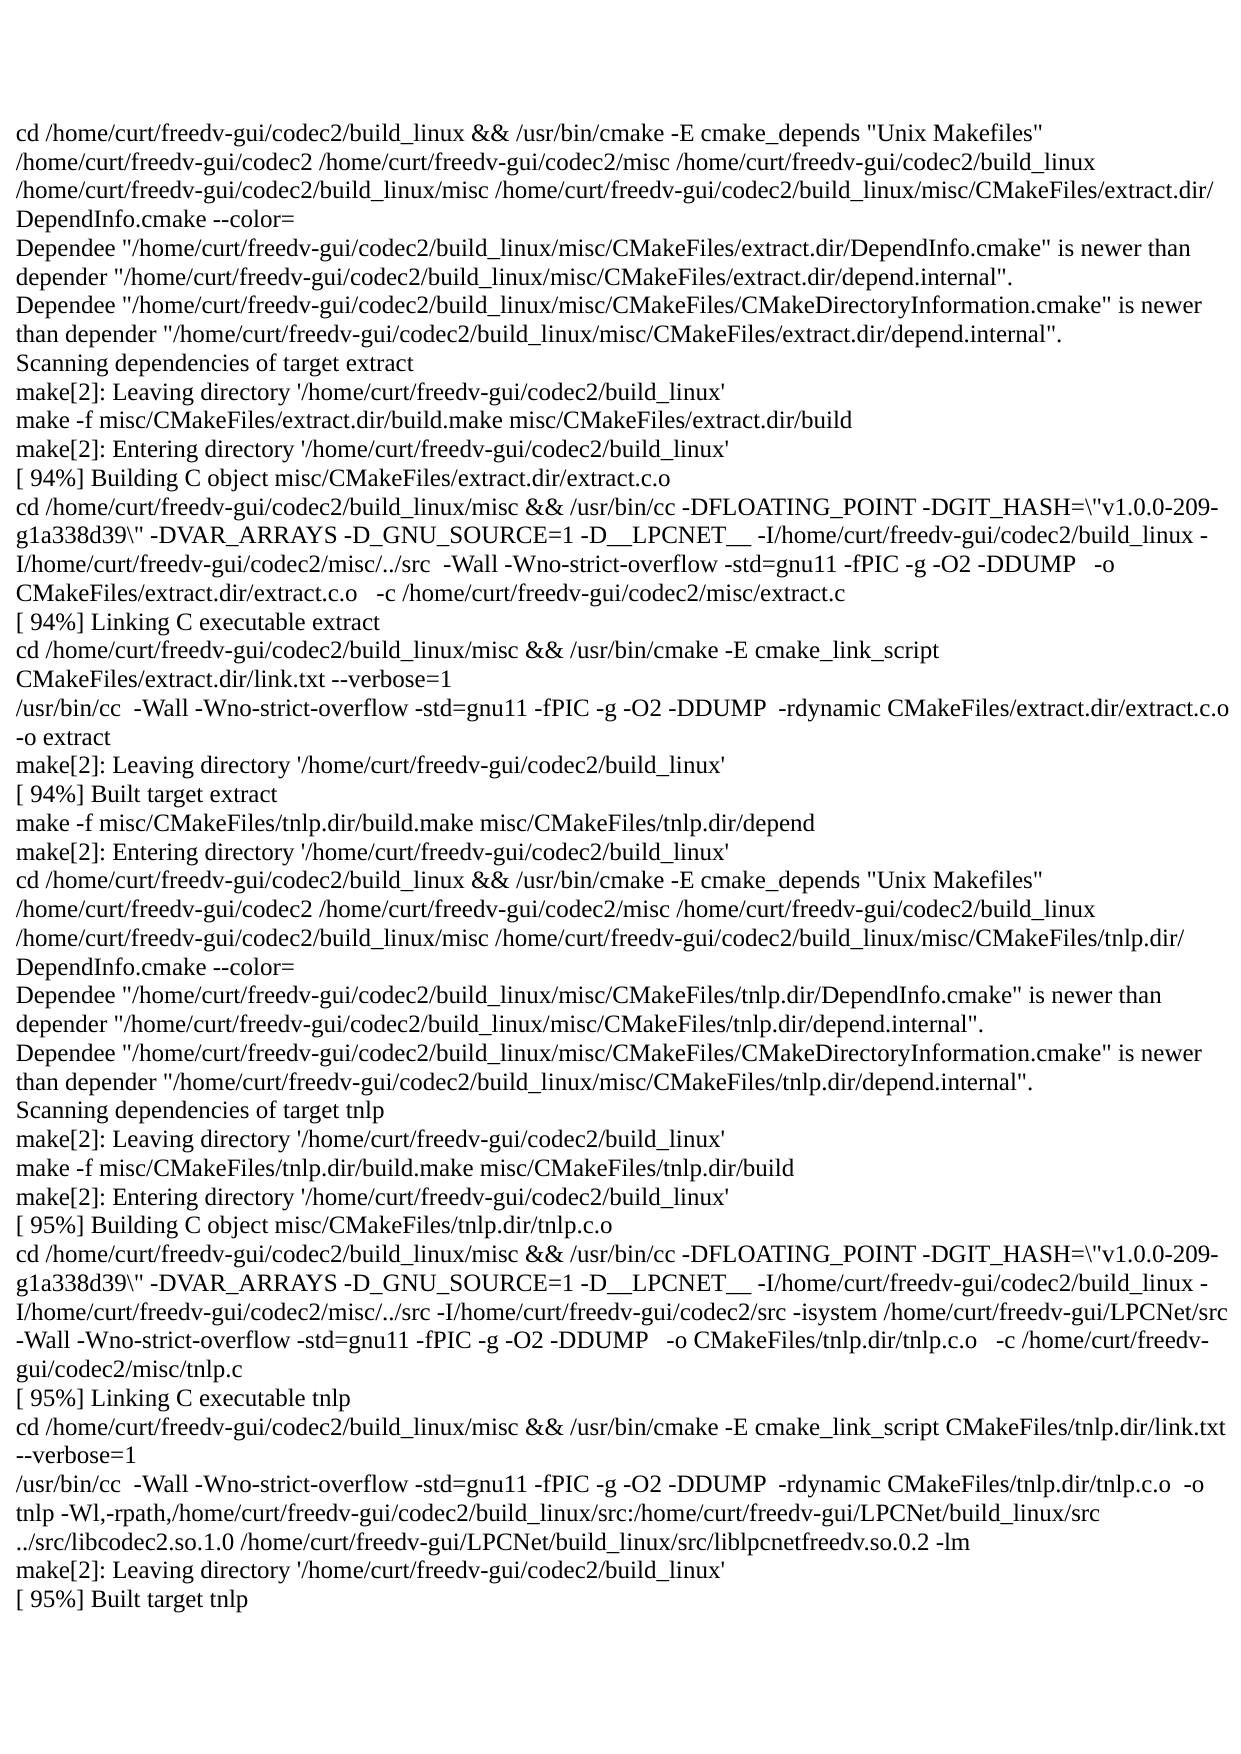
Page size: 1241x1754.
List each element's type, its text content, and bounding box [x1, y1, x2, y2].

text cd /home/curt/freedv-gui/codec2/build_linux && /usr/bin/cmake -E cmake_depends "Unix Makefiles" /home/curt/freedv-gui/codec2 /home/curt/freedv-gui/codec2/misc /home/curt/freedv-gui/codec2/build_linux /home/curt/freedv-gui/codec2/build_linux/misc /home/curt/freedv-gui/codec2/build_linux/misc/CMakeFiles/tnlp.dir/DependInfo.cmake --color= [16, 866, 1234, 981]
text make[2]: Leaving directory '/home/curt/freedv-gui/codec2/build_linux' [16, 1124, 1234, 1153]
text make -f misc/CMakeFiles/tnlp.dir/build.make misc/CMakeFiles/tnlp.dir/depend [16, 808, 1234, 837]
text cd /home/curt/freedv-gui/codec2/build_linux/misc && /usr/bin/cmake -E cmake_link_script CMakeFiles/tnlp.dir/link.txt --verbose=1 [16, 1412, 1234, 1469]
text make[2]: Entering directory '/home/curt/freedv-gui/codec2/build_linux' [16, 837, 1234, 866]
text cd /home/curt/freedv-gui/codec2/build_linux/misc && /usr/bin/cc -DFLOATING_POINT -DGIT_HASH=\"v1.0.0-209-g1a338d39\" -DVAR_ARRAYS -D_GNU_SOURCE=1 -D__LPCNET__ -I/home/curt/freedv-gui/codec2/build_linux -I/home/curt/freedv-gui/codec2/misc/../src -Wall -Wno-strict-overflow -std=gnu11 -fPIC -g -O2 -DDUMP -o CMakeFiles/extract.dir/extract.c.o -c /home/curt/freedv-gui/codec2/misc/extract.c [16, 492, 1234, 607]
text cd /home/curt/freedv-gui/codec2/build_linux && /usr/bin/cmake -E cmake_depends "Unix Makefiles" /home/curt/freedv-gui/codec2 /home/curt/freedv-gui/codec2/misc /home/curt/freedv-gui/codec2/build_linux /home/curt/freedv-gui/codec2/build_linux/misc /home/curt/freedv-gui/codec2/build_linux/misc/CMakeFiles/extract.dir/DependInfo.cmake --color= [16, 118, 1234, 233]
text make -f misc/CMakeFiles/tnlp.dir/build.make misc/CMakeFiles/tnlp.dir/build [16, 1153, 1234, 1182]
text /usr/bin/cc -Wall -Wno-strict-overflow -std=gnu11 -fPIC -g -O2 -DDUMP -rdynamic CMakeFiles/tnlp.dir/tnlp.c.o -o tnlp -Wl,-rpath,/home/curt/freedv-gui/codec2/build_linux/src:/home/curt/freedv-gui/LPCNet/build_linux/src ../src/libcodec2.so.1.0 /home/curt/freedv-gui/LPCNet/build_linux/src/liblpcnetfreedv.so.0.2 -lm [16, 1469, 1234, 1556]
text Dependee "/home/curt/freedv-gui/codec2/build_linux/misc/CMakeFiles/CMakeDirectoryInformation.cmake" is newer than depender "/home/curt/freedv-gui/codec2/build_linux/misc/CMakeFiles/tnlp.dir/depend.internal". [16, 1038, 1234, 1096]
text make[2]: Leaving directory '/home/curt/freedv-gui/codec2/build_linux' [16, 1556, 1234, 1584]
text cd /home/curt/freedv-gui/codec2/build_linux/misc && /usr/bin/cmake -E cmake_link_script CMakeFiles/extract.dir/link.txt --verbose=1 [16, 636, 1234, 693]
text make[2]: Entering directory '/home/curt/freedv-gui/codec2/build_linux' [16, 1182, 1234, 1211]
text [ 95%] Linking C executable tnlp [16, 1383, 1234, 1412]
text Dependee "/home/curt/freedv-gui/codec2/build_linux/misc/CMakeFiles/CMakeDirectoryInformation.cmake" is newer than depender "/home/curt/freedv-gui/codec2/build_linux/misc/CMakeFiles/extract.dir/depend.internal". [16, 291, 1234, 348]
text Scanning dependencies of target extract [16, 348, 1234, 377]
text [ 94%] Building C object misc/CMakeFiles/extract.dir/extract.c.o [16, 463, 1234, 492]
text Scanning dependencies of target tnlp [16, 1096, 1234, 1124]
text [ 95%] Building C object misc/CMakeFiles/tnlp.dir/tnlp.c.o [16, 1211, 1234, 1239]
text make -f misc/CMakeFiles/extract.dir/build.make misc/CMakeFiles/extract.dir/build [16, 406, 1234, 434]
text Dependee "/home/curt/freedv-gui/codec2/build_linux/misc/CMakeFiles/extract.dir/DependInfo.cmake" is newer than depender "/home/curt/freedv-gui/codec2/build_linux/misc/CMakeFiles/extract.dir/depend.internal". [16, 233, 1234, 291]
text /usr/bin/cc -Wall -Wno-strict-overflow -std=gnu11 -fPIC -g -O2 -DDUMP -rdynamic CMakeFiles/extract.dir/extract.c.o -o extract [16, 693, 1234, 751]
text make[2]: Entering directory '/home/curt/freedv-gui/codec2/build_linux' [16, 434, 1234, 463]
text [ 94%] Built target extract [16, 779, 1234, 808]
text make[2]: Leaving directory '/home/curt/freedv-gui/codec2/build_linux' [16, 377, 1234, 406]
text [ 94%] Linking C executable extract [16, 607, 1234, 636]
text Dependee "/home/curt/freedv-gui/codec2/build_linux/misc/CMakeFiles/tnlp.dir/DependInfo.cmake" is newer than depender "/home/curt/freedv-gui/codec2/build_linux/misc/CMakeFiles/tnlp.dir/depend.internal". [16, 981, 1234, 1038]
text make[2]: Leaving directory '/home/curt/freedv-gui/codec2/build_linux' [16, 751, 1234, 779]
text cd /home/curt/freedv-gui/codec2/build_linux/misc && /usr/bin/cc -DFLOATING_POINT -DGIT_HASH=\"v1.0.0-209-g1a338d39\" -DVAR_ARRAYS -D_GNU_SOURCE=1 -D__LPCNET__ -I/home/curt/freedv-gui/codec2/build_linux -I/home/curt/freedv-gui/codec2/misc/../src -I/home/curt/freedv-gui/codec2/src -isystem /home/curt/freedv-gui/LPCNet/src -Wall -Wno-strict-overflow -std=gnu11 -fPIC -g -O2 -DDUMP -o CMakeFiles/tnlp.dir/tnlp.c.o -c /home/curt/freedv-gui/codec2/misc/tnlp.c [16, 1239, 1234, 1383]
text [ 95%] Built target tnlp [16, 1584, 1234, 1613]
